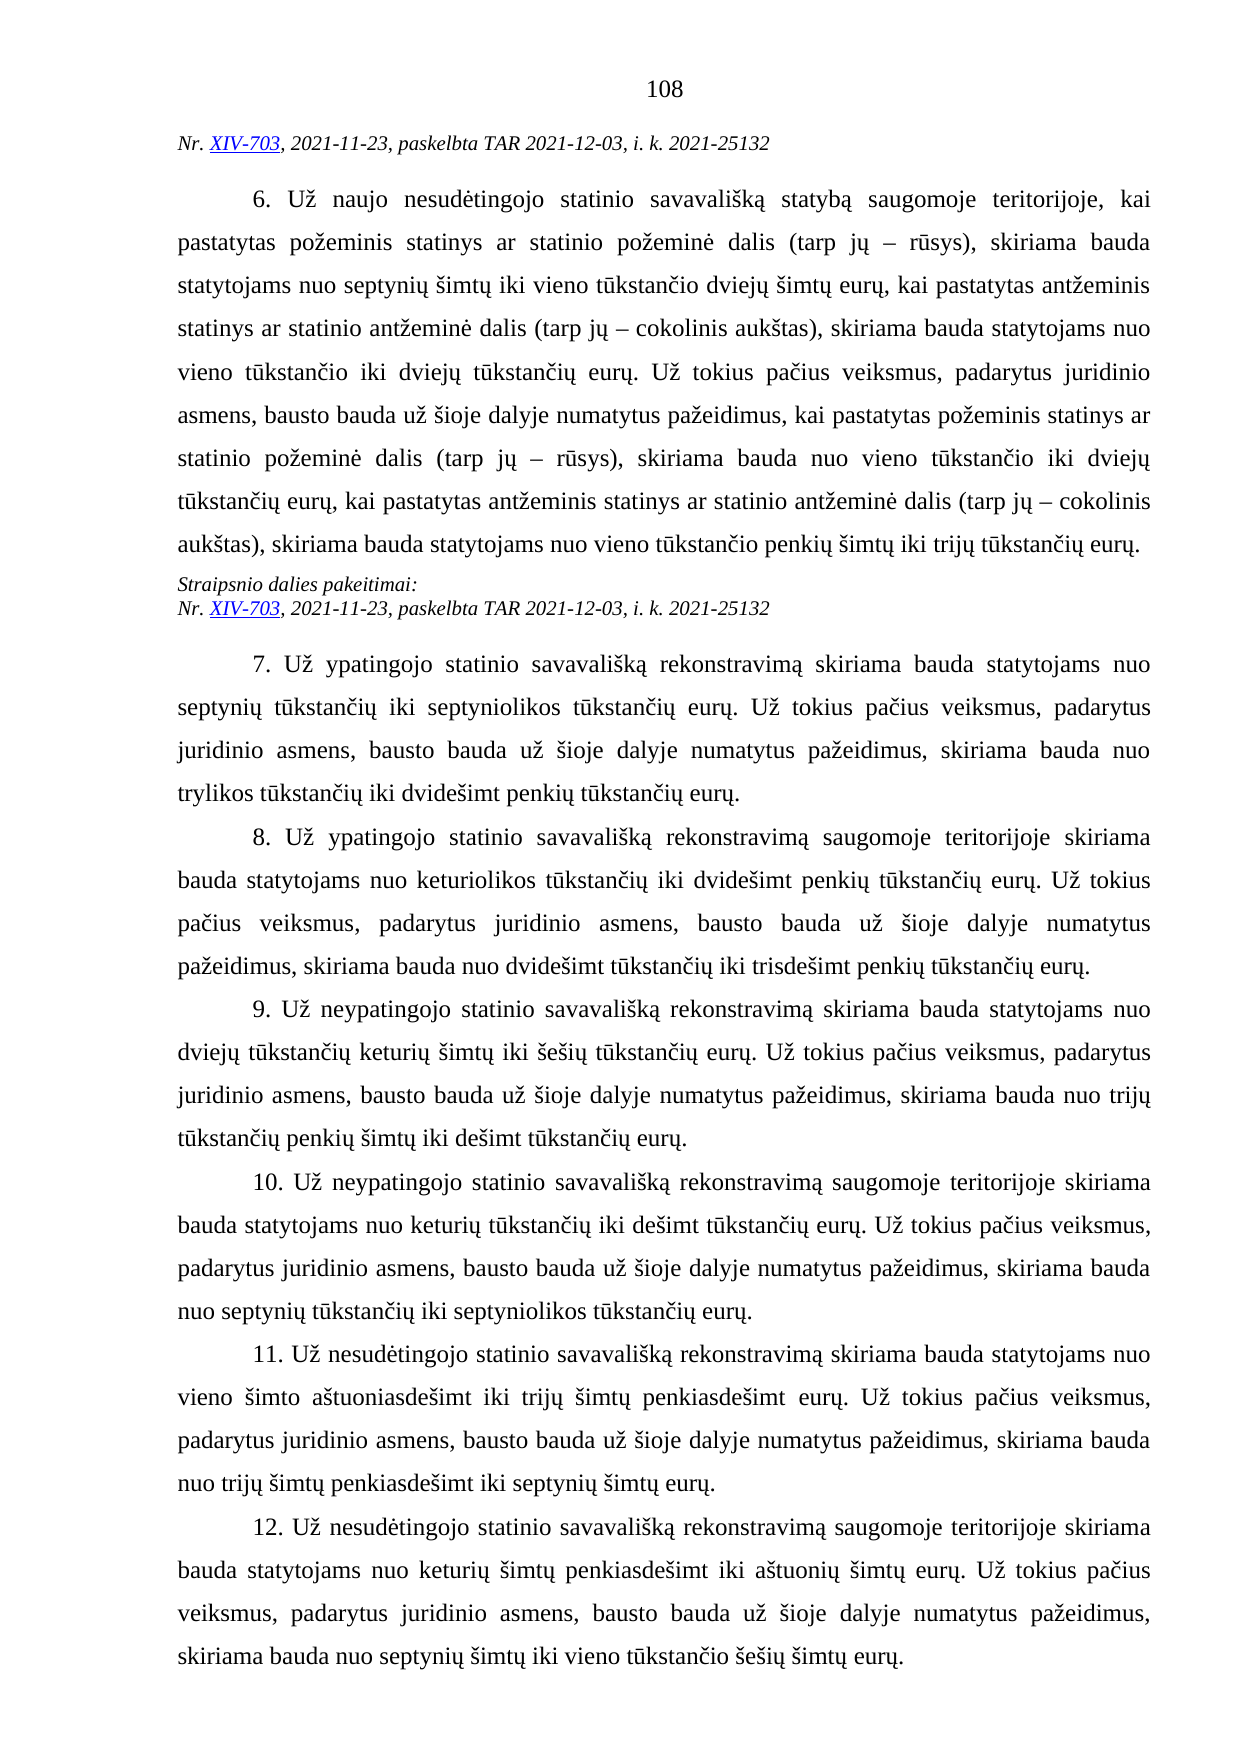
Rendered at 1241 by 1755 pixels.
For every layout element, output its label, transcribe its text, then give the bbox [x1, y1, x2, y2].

text Nr. XIV-703, 2021-11-23, paskelbta TAR 2021-12-03, i. k. 2021-25132 [177, 131, 1152, 155]
text Straipsnio dalies pakeitimai: [177, 572, 1152, 596]
text 12. Už nesudėtingojo statinio savavališką rekonstravimą saugomoje teritorijoje skiriama bauda statytojams nuo keturių šimtų penkiasdešimt iki aštuonių šimtų eurų. Už tokius pačius veiksmus, padarytus juridinio asmens, bausto bauda už šioje dalyje numatytus pažeidimus, skiriama bauda nuo septynių šimtų iki vieno tūkstančio šešių šimtų eurų. [177, 1512, 1152, 1670]
text Nr. XIV-703, 2021-11-23, paskelbta TAR 2021-12-03, i. k. 2021-25132 [177, 596, 1152, 620]
text 8. Už ypatingojo statinio savavališką rekonstravimą saugomoje teritorijoje skiriama bauda statytojams nuo keturiolikos tūkstančių iki dvidešimt penkių tūkstančių eurų. Už tokius pačius veiksmus, padarytus juridinio asmens, bausto bauda už šioje dalyje numatytus pažeidimus, skiriama bauda nuo dvidešimt tūkstančių iki trisdešimt penkių tūkstančių eurų. [177, 822, 1152, 980]
text 7. Už ypatingojo statinio savavališką rekonstravimą skiriama bauda statytojams nuo septynių tūkstančių iki septyniolikos tūkstančių eurų. Už tokius pačius veiksmus, padarytus juridinio asmens, bausto bauda už šioje dalyje numatytus pažeidimus, skiriama bauda nuo trylikos tūkstančių iki dvidešimt penkių tūkstančių eurų. [177, 649, 1152, 807]
text 10. Už neypatingojo statinio savavališką rekonstravimą saugomoje teritorijoje skiriama bauda statytojams nuo keturių tūkstančių iki dešimt tūkstančių eurų. Už tokius pačius veiksmus, padarytus juridinio asmens, bausto bauda už šioje dalyje numatytus pažeidimus, skiriama bauda nuo septynių tūkstančių iki septyniolikos tūkstančių eurų. [177, 1167, 1152, 1325]
text 11. Už nesudėtingojo statinio savavališką rekonstravimą skiriama bauda statytojams nuo vieno šimto aštuoniasdešimt iki trijų šimtų penkiasdešimt eurų. Už tokius pačius veiksmus, padarytus juridinio asmens, bausto bauda už šioje dalyje numatytus pažeidimus, skiriama bauda nuo trijų šimtų penkiasdešimt iki septynių šimtų eurų. [177, 1339, 1152, 1497]
text 9. Už neypatingojo statinio savavališką rekonstravimą skiriama bauda statytojams nuo dviejų tūkstančių keturių šimtų iki šešių tūkstančių eurų. Už tokius pačius veiksmus, padarytus juridinio asmens, bausto bauda už šioje dalyje numatytus pažeidimus, skiriama bauda nuo trijų tūkstančių penkių šimtų iki dešimt tūkstančių eurų. [177, 994, 1152, 1152]
text 6. Už naujo nesudėtingojo statinio savavališką statybą saugomoje teritorijoje, kai pastatytas požeminis statinys ar statinio požeminė dalis (tarp jų – rūsys), skiriama bauda statytojams nuo septynių šimtų iki vieno tūkstančio dviejų šimtų eurų, kai pastatytas antžeminis statinys ar statinio antžeminė dalis (tarp jų – cokolinis aukštas), skiriama bauda statytojams nuo vieno tūkstančio iki dviejų tūkstančių eurų. Už tokius pačius veiksmus, padarytus juridinio asmens, bausto bauda už šioje dalyje numatytus pažeidimus, kai pastatytas požeminis statinys ar statinio požeminė dalis (tarp jų – rūsys), skiriama bauda nuo vieno tūkstančio iki dviejų tūkstančių eurų, kai pastatytas antžeminis statinys ar statinio antžeminė dalis (tarp jų – cokolinis aukštas), skiriama bauda statytojams nuo vieno tūkstančio penkių šimtų iki trijų tūkstančių eurų. [177, 184, 1152, 558]
